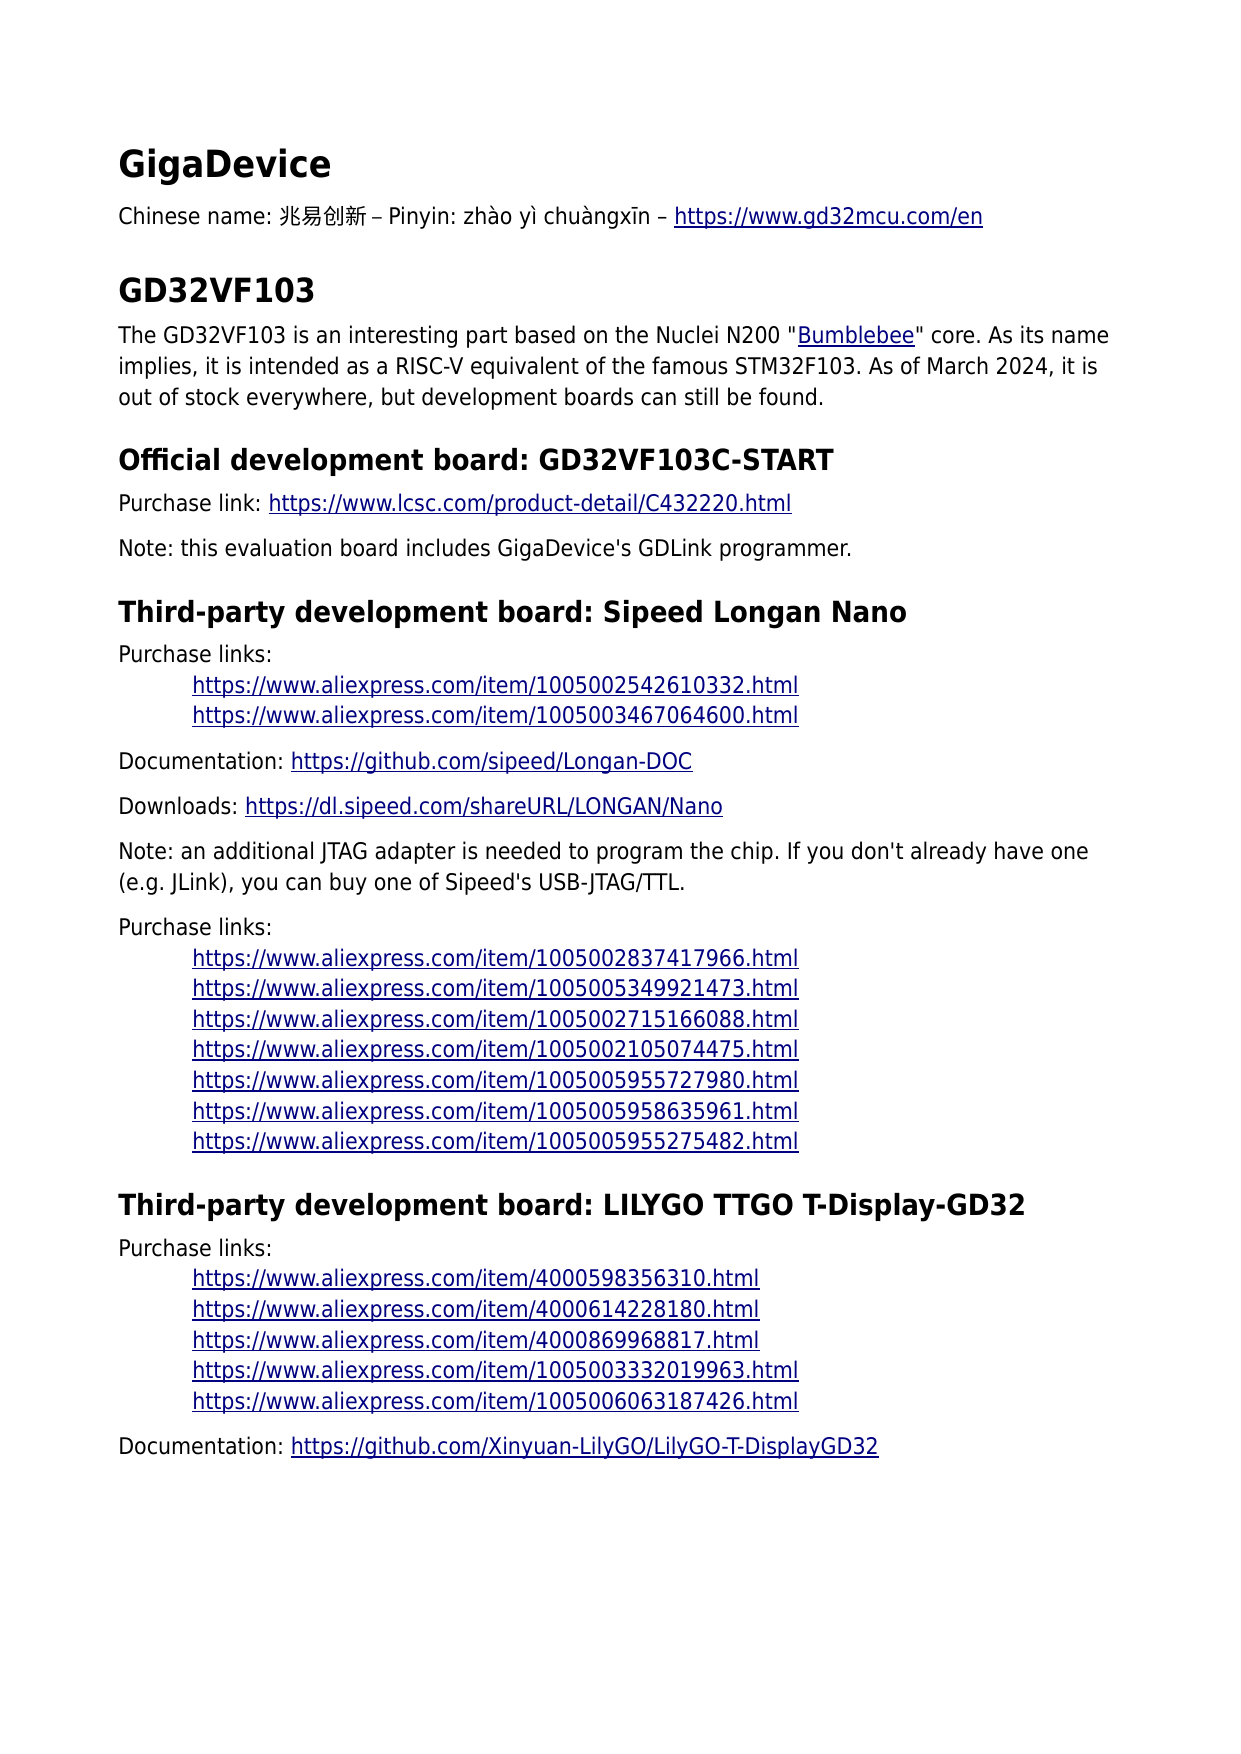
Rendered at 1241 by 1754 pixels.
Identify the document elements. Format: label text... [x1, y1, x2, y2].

text https://www.aliexpress.com/item/1005005955275482.html [192, 1128, 1122, 1155]
text https://www.aliexpress.com/item/1005006063187426.html [192, 1388, 1122, 1415]
subtitle Official development board: GD32VF103C-START [118, 443, 1122, 477]
text https://www.aliexpress.com/item/1005002837417966.html [192, 945, 1122, 971]
text Chinese name: 兆易创新 – Pinyin: zhào yì chuàngxīn – https://www.gd32mcu.com/en [118, 199, 1122, 231]
text https://www.aliexpress.com/item/1005002542610332.html [192, 672, 1122, 699]
subtitle Third-party development board: LILYGO TTGO T-Display-GD32 [118, 1188, 1122, 1222]
subtitle GD32VF103 [118, 271, 1122, 310]
text https://www.aliexpress.com/item/1005003332019963.html [192, 1357, 1122, 1384]
text https://www.aliexpress.com/item/1005002715166088.html [192, 1006, 1122, 1033]
text https://www.aliexpress.com/item/4000869968817.html [192, 1327, 1122, 1353]
text Documentation: https://github.com/Xinyuan-LilyGO/LilyGO-T-DisplayGD32 [118, 1433, 1122, 1460]
text Downloads: https://dl.sipeed.com/shareURL/LONGAN/Nano [118, 793, 1122, 820]
text Purchase link: https://www.lcsc.com/product-detail/C432220.html [118, 490, 1122, 517]
subtitle Third-party development board: Sipeed Longan Nano [118, 595, 1122, 629]
text Note: this evaluation board includes GigaDevice's GDLink programmer. [118, 535, 1122, 562]
text https://www.aliexpress.com/item/1005002105074475.html [192, 1037, 1122, 1063]
text Documentation: https://github.com/sipeed/Longan-DOC [118, 748, 1122, 774]
text https://www.aliexpress.com/item/1005005349921473.html [192, 975, 1122, 1002]
text https://www.aliexpress.com/item/1005003467064600.html [192, 703, 1122, 729]
text https://www.aliexpress.com/item/4000598356310.html [192, 1266, 1122, 1292]
text Purchase links: [118, 641, 1122, 668]
text https://www.aliexpress.com/item/1005005958635961.html [192, 1098, 1122, 1124]
text Purchase links: [118, 1235, 1122, 1262]
text Purchase links: [118, 914, 1122, 941]
text The GD32VF103 is an interesting part based on the Nuclei N200 "Bumblebee" core. As its name implies, it is intended as a RISC-V equivalent of the famous STM32F103. As of March 2024, it is out of stock everywhere, but development boards can still be found. [118, 322, 1122, 410]
text https://www.aliexpress.com/item/1005005955727980.html [192, 1067, 1122, 1094]
text https://www.aliexpress.com/item/4000614228180.html [192, 1296, 1122, 1323]
subtitle GigaDevice [118, 143, 1122, 187]
text Note: an additional JTAG adapter is needed to program the chip. If you don't already have one (e.g. JLink), you can buy one of Sipeed's USB-JTAG/TTL. [118, 838, 1122, 896]
